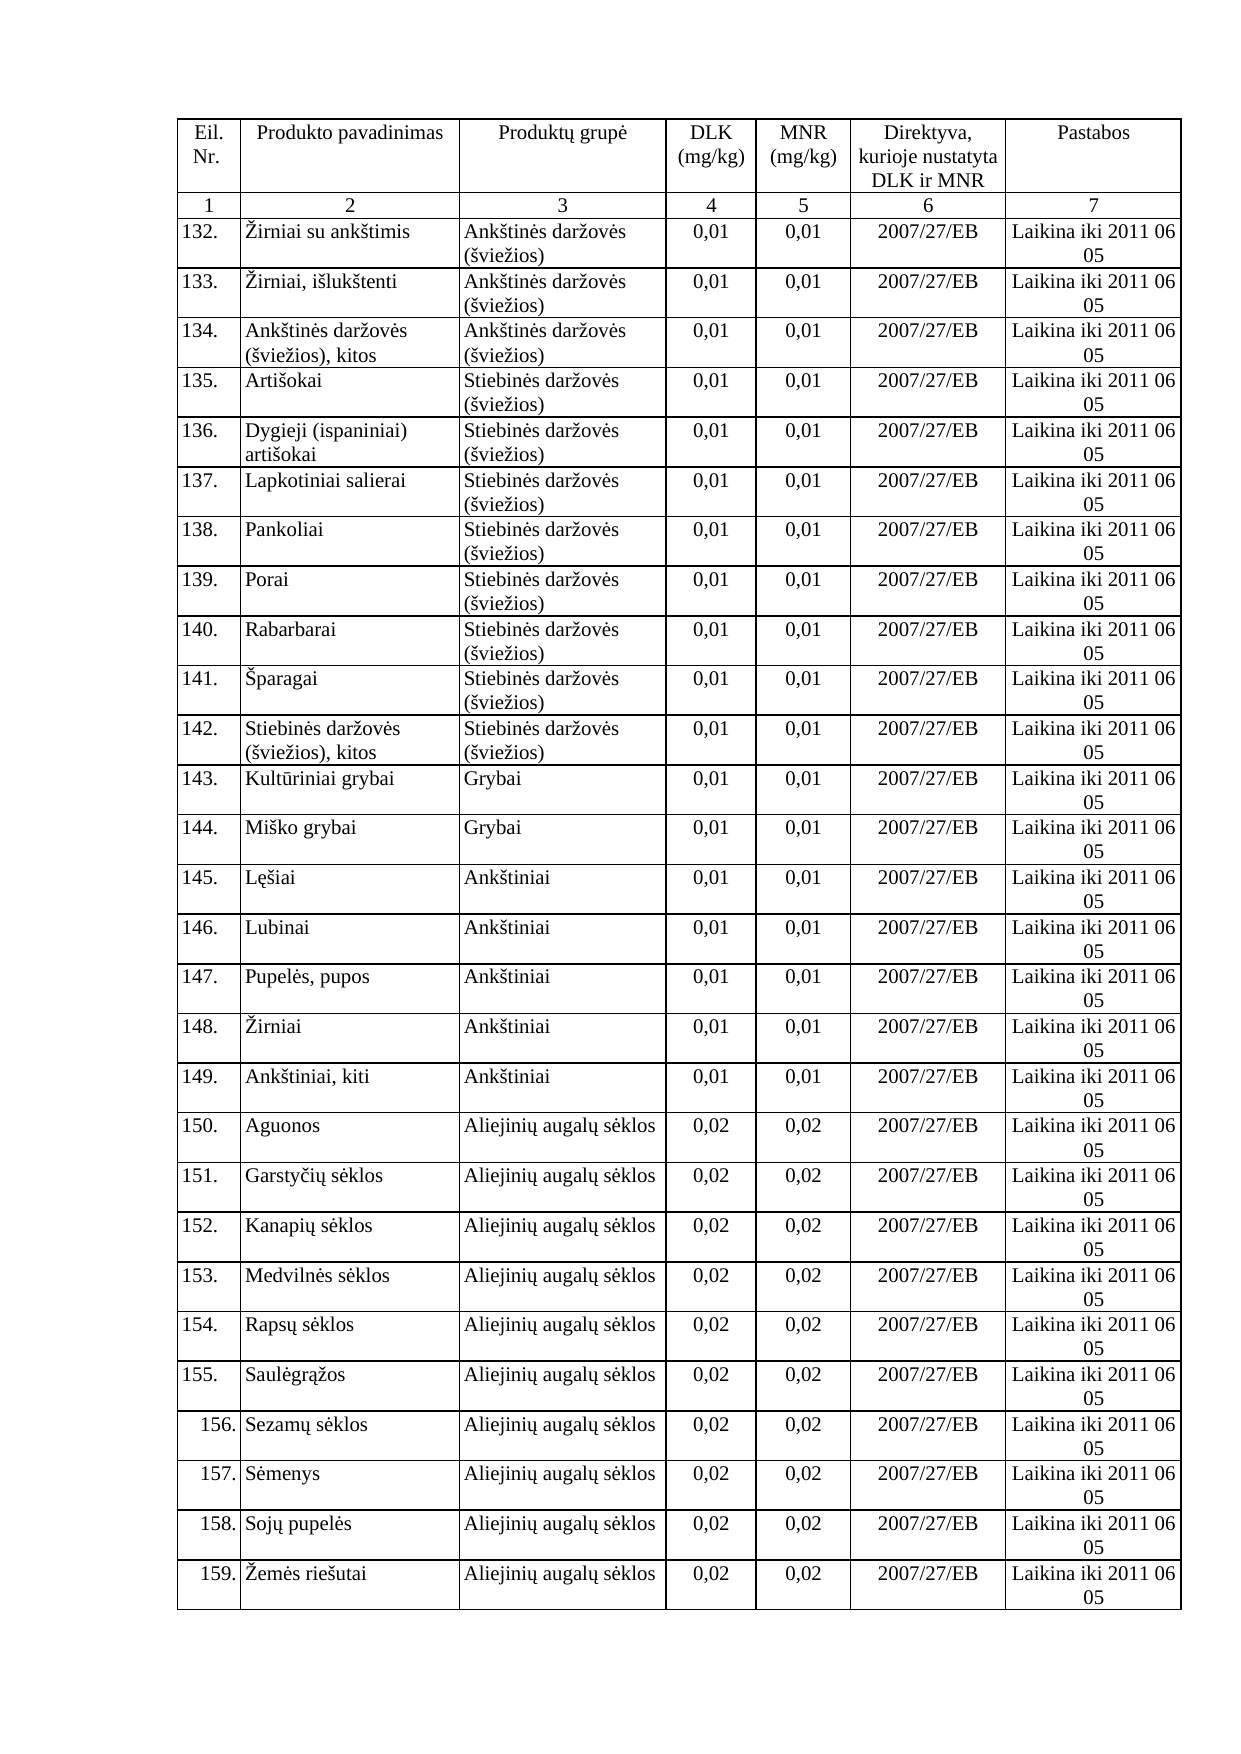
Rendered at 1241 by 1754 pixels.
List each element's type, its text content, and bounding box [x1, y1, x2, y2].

table_cell 144. [178, 815, 240, 863]
table_cell Saulėgrąžos [241, 1362, 459, 1410]
table_cell 0,01 [757, 517, 850, 565]
table_cell 0,02 [757, 1511, 850, 1559]
table_cell 2007/27/EB [851, 219, 1005, 267]
table_cell 0,01 [757, 666, 850, 714]
table_cell Aliejinių augalų sėklos [460, 1213, 665, 1261]
table_cell 0,02 [757, 1263, 850, 1311]
table_cell 2007/27/EB [851, 716, 1005, 764]
table_cell Žirniai [241, 1014, 459, 1062]
table_cell 0,01 [757, 915, 850, 963]
table_cell 0,01 [757, 1014, 850, 1062]
table_cell 2007/27/EB [851, 567, 1005, 615]
table_cell Porai [241, 567, 459, 615]
table_cell 2 [455, 193, 459, 217]
table_cell Pankoliai [241, 517, 459, 565]
table_cell 0,02 [667, 1213, 755, 1261]
table_cell 2007/27/EB [851, 1312, 1005, 1360]
table_cell 2007/27/EB [851, 666, 1005, 714]
table_cell 0,02 [757, 1412, 850, 1460]
table_cell Kanapių sėklos [241, 1213, 459, 1261]
table_cell 152. [178, 1213, 240, 1261]
table_cell 0,01 [667, 368, 755, 416]
table_cell Šparagai [241, 666, 459, 714]
table_cell Lapkotiniai salierai [241, 468, 459, 516]
table_header Produktų grupė [460, 120, 665, 192]
table_cell 2007/27/EB [851, 1213, 1005, 1261]
table_cell 2007/27/EB [851, 269, 1005, 317]
table_cell 0,01 [667, 269, 755, 317]
table_cell 0,02 [757, 1362, 850, 1410]
table_cell 0,02 [667, 1263, 755, 1311]
table_cell 2007/27/EB [851, 1064, 1005, 1112]
table_cell 133. [178, 269, 240, 317]
table_cell 140. [178, 617, 240, 665]
table_cell Garstyčių sėklos [241, 1163, 459, 1211]
table_cell Artišokai [241, 368, 459, 416]
table_cell 137. [178, 468, 240, 516]
table_cell 0,01 [757, 716, 850, 764]
table_cell 0,02 [667, 1461, 755, 1509]
table_cell 6 [1001, 193, 1005, 217]
table_cell 149. [178, 1064, 240, 1112]
table_cell 2007/27/EB [851, 1362, 1005, 1410]
table_cell 2007/27/EB [851, 815, 1005, 863]
table_cell 0,02 [667, 1362, 755, 1410]
table_cell 0,02 [667, 1163, 755, 1211]
table_cell 0,01 [667, 617, 755, 665]
table_cell 157. [178, 1461, 240, 1509]
table_header Pastabos [1006, 120, 1180, 192]
table_cell 2007/27/EB [851, 1511, 1005, 1559]
table_header MNR (mg/kg) [757, 120, 850, 192]
table_cell 0,01 [667, 1014, 755, 1062]
table_cell 2007/27/EB [851, 1461, 1005, 1509]
table_cell 146. [178, 915, 240, 963]
table_cell 135. [178, 368, 240, 416]
table_cell 155. [178, 1362, 240, 1410]
table_cell 0,01 [667, 815, 755, 863]
table_cell 156. [178, 1412, 240, 1460]
table_cell 0,01 [667, 318, 755, 367]
table_cell 0,02 [667, 1312, 755, 1360]
table_cell 0,01 [667, 468, 755, 516]
table_cell 0,02 [757, 1213, 850, 1261]
table_cell Žirniai su ankštimis [241, 219, 459, 267]
table_cell Lubinai [241, 915, 459, 963]
table_cell 148. [178, 1014, 240, 1062]
table_cell 0,02 [757, 1312, 850, 1360]
table_cell 2007/27/EB [851, 1412, 1005, 1460]
table_cell Žirniai, išlukštenti [241, 269, 459, 317]
table_cell Ankštiniai [460, 1064, 665, 1112]
table_cell 1 [236, 193, 240, 217]
table_cell 0,01 [667, 567, 755, 615]
table_cell 0,01 [757, 815, 850, 863]
table_header Produkto pavadinimas [241, 120, 459, 192]
table_cell 151. [178, 1163, 240, 1211]
table_cell 2007/27/EB [851, 318, 1005, 367]
table_cell 139. [178, 567, 240, 615]
table_cell 2007/27/EB [851, 517, 1005, 565]
table_cell 0,01 [757, 1064, 850, 1112]
table_cell 7 [1006, 193, 1010, 217]
table_cell 0,01 [757, 368, 850, 416]
table_cell 0,01 [667, 965, 755, 1012]
table_cell 132. [178, 219, 240, 267]
table_cell 147. [178, 965, 240, 1012]
table_cell Pupelės, pupos [241, 965, 459, 1012]
table_cell Medvilnės sėklos [241, 1263, 459, 1311]
table_cell 0,01 [757, 965, 850, 1012]
table_cell Aliejinių augalų sėklos [460, 1312, 665, 1360]
table_cell Kultūriniai grybai [241, 766, 459, 814]
table_cell 158. [178, 1511, 240, 1559]
table_cell Lęšiai [241, 865, 459, 913]
table_cell 0,02 [667, 1113, 755, 1162]
table_cell 0,02 [667, 1561, 755, 1609]
table_cell Miško grybai [241, 815, 459, 863]
table_cell 0,01 [757, 766, 850, 814]
table_cell Sezamų sėklos [241, 1412, 459, 1460]
table_cell 2007/27/EB [851, 468, 1005, 516]
table_cell 2007/27/EB [851, 865, 1005, 913]
table_cell 0,01 [757, 219, 850, 267]
table_cell Aguonos [241, 1113, 459, 1162]
table_cell 0,02 [757, 1113, 850, 1162]
table_cell 2007/27/EB [851, 766, 1005, 814]
table_cell 2007/27/EB [851, 1561, 1005, 1609]
table_cell 0,02 [757, 1163, 850, 1211]
table_cell 2007/27/EB [851, 418, 1005, 466]
table_cell Ankštiniai, kiti [241, 1064, 459, 1112]
table_cell 0,02 [667, 1412, 755, 1460]
table_cell Žemės riešutai [241, 1561, 459, 1609]
table_cell 2007/27/EB [851, 1263, 1005, 1311]
table_cell 153. [178, 1263, 240, 1311]
table_cell 150. [178, 1113, 240, 1162]
table_cell Aliejinių augalų sėklos [460, 1461, 665, 1509]
table_cell 5 [846, 193, 850, 217]
table_cell 0,01 [757, 617, 850, 665]
table_cell Sėmenys [241, 1461, 459, 1509]
table_cell 0,01 [757, 865, 850, 913]
table_cell Ankštiniai [460, 865, 665, 913]
table_cell 0,01 [667, 219, 755, 267]
table_cell 2007/27/EB [851, 617, 1005, 665]
table_cell Sojų pupelės [241, 1511, 459, 1559]
table_cell Grybai [460, 815, 665, 863]
table_cell Aliejinių augalų sėklos [460, 1362, 665, 1410]
table_cell 0,01 [667, 865, 755, 913]
table_cell 0,01 [667, 418, 755, 466]
table_cell 2007/27/EB [851, 368, 1005, 416]
table_cell 0,01 [667, 666, 755, 714]
table_cell Ankštiniai [460, 1014, 665, 1062]
table_cell 0,02 [757, 1461, 850, 1509]
table_cell Aliejinių augalų sėklos [460, 1561, 665, 1609]
table_cell 0,01 [667, 915, 755, 963]
table_cell 0,02 [667, 1511, 755, 1559]
table_cell 2007/27/EB [851, 1163, 1005, 1211]
table_cell Aliejinių augalų sėklos [460, 1511, 665, 1559]
table_cell 2 [241, 193, 245, 217]
table_cell 0,01 [667, 517, 755, 565]
table_header Eil. Nr. [178, 120, 240, 192]
table_cell 0,01 [757, 269, 850, 317]
table_cell Grybai [460, 766, 665, 814]
table_cell 136. [178, 418, 240, 466]
table_cell Aliejinių augalų sėklos [460, 1412, 665, 1460]
table_cell Aliejinių augalų sėklos [460, 1163, 665, 1211]
table_cell Aliejinių augalų sėklos [460, 1113, 665, 1162]
table_cell 138. [178, 517, 240, 565]
table_cell 134. [178, 318, 240, 367]
table_cell 154. [178, 1312, 240, 1360]
table_cell 159. [178, 1561, 240, 1609]
table_cell 2007/27/EB [851, 1113, 1005, 1162]
table_cell 145. [178, 865, 240, 913]
table_cell 2007/27/EB [851, 965, 1005, 1012]
table_cell Rapsų sėklos [241, 1312, 459, 1360]
table_cell 142. [178, 716, 240, 764]
table_cell 0,01 [757, 468, 850, 516]
table_cell Aliejinių augalų sėklos [460, 1263, 665, 1311]
table_cell 0,01 [667, 766, 755, 814]
table_cell 0,01 [757, 318, 850, 367]
table_cell 0,01 [757, 418, 850, 466]
table_header DLK (mg/kg) [667, 120, 755, 192]
table_cell 2007/27/EB [851, 915, 1005, 963]
table_cell 0,01 [667, 1064, 755, 1112]
table_cell 2007/27/EB [851, 1014, 1005, 1062]
table_cell Rabarbarai [241, 617, 459, 665]
table_cell 141. [178, 666, 240, 714]
table_cell 0,01 [757, 567, 850, 615]
table_cell 0,01 [667, 716, 755, 764]
table_cell Ankštiniai [460, 915, 665, 963]
table_cell 143. [178, 766, 240, 814]
table_cell 0,02 [757, 1561, 850, 1609]
table_cell Ankštiniai [460, 965, 665, 1012]
